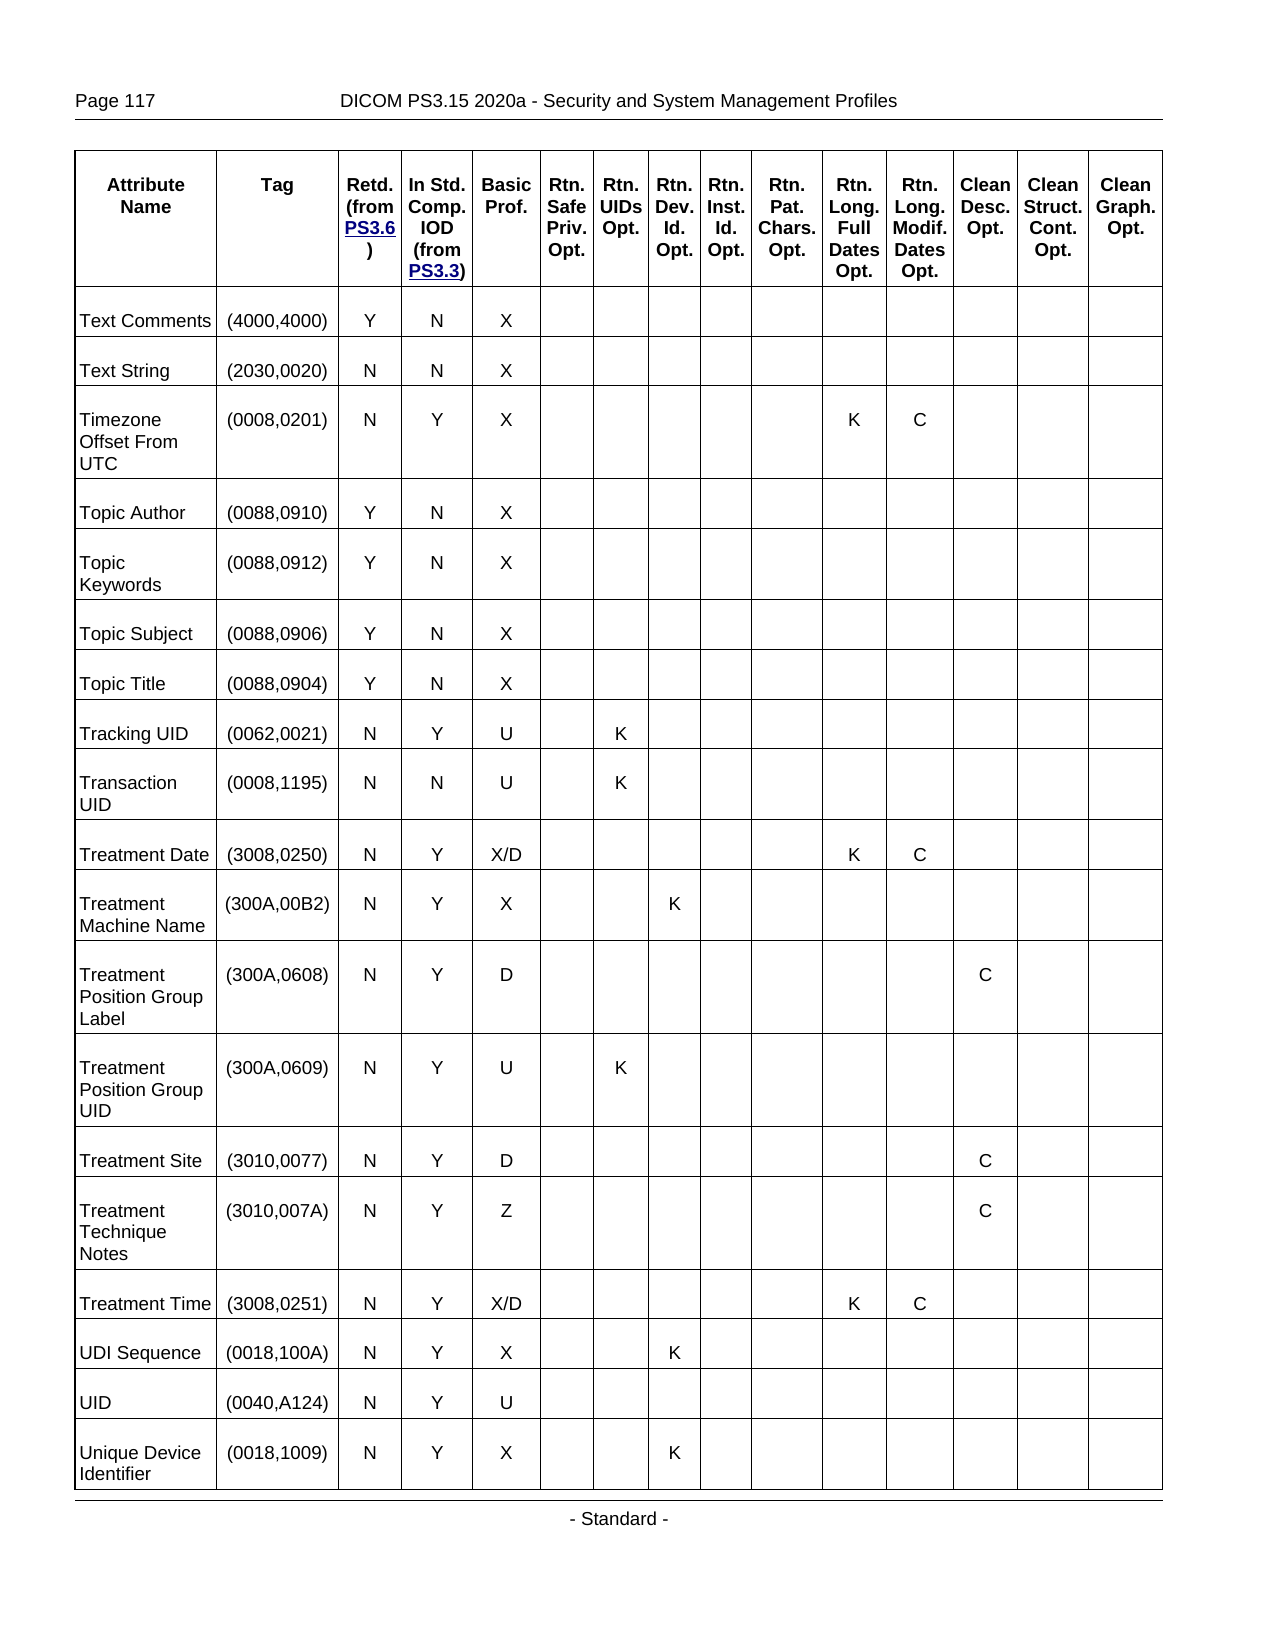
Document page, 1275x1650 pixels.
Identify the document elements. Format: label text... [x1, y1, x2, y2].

table_cell [752, 337, 822, 385]
table_cell [649, 337, 700, 385]
table_cell X [473, 479, 540, 528]
table_cell [1089, 479, 1162, 528]
table_cell [752, 749, 822, 819]
table_cell [701, 1369, 751, 1417]
table_cell [1089, 386, 1162, 478]
table_cell [1018, 1419, 1088, 1489]
table_cell D [473, 1127, 540, 1176]
table_cell [649, 650, 700, 698]
table_cell N [402, 749, 472, 819]
table_cell Text String [76, 337, 216, 385]
table_cell Y [402, 700, 472, 748]
table_header Rtn. Long. Full Dates Opt. [823, 151, 886, 286]
table_cell [649, 529, 700, 599]
table_cell [1089, 749, 1162, 819]
table_cell [823, 1177, 886, 1268]
table_cell U [473, 700, 540, 748]
table_cell N [339, 1319, 401, 1368]
table_cell K [594, 1034, 648, 1126]
table_cell [1089, 337, 1162, 385]
table_cell N [339, 1127, 401, 1176]
table_cell [954, 749, 1017, 819]
table_cell Treatment Position Group UID [76, 1034, 216, 1126]
table_cell N [402, 287, 472, 336]
table_cell Topic Subject [76, 600, 216, 649]
table_cell [887, 287, 953, 336]
table_cell [649, 386, 700, 478]
table_cell [541, 870, 593, 940]
table_cell [701, 700, 751, 748]
table_cell X [473, 650, 540, 698]
table_cell [701, 1127, 751, 1176]
table_cell C [954, 941, 1017, 1033]
table_cell [887, 1319, 953, 1368]
table_cell [594, 386, 648, 478]
table_cell [1089, 1270, 1162, 1318]
table_cell (3008,0250) [217, 820, 338, 869]
table_cell [701, 1270, 751, 1318]
table_cell (0088,0904) [217, 650, 338, 698]
table_cell [1018, 749, 1088, 819]
table_cell [701, 386, 751, 478]
table_cell K [594, 700, 648, 748]
table_cell [649, 1369, 700, 1417]
table_cell (0088,0906) [217, 600, 338, 649]
table_cell K [823, 1270, 886, 1318]
table_cell [1018, 1177, 1088, 1268]
table_cell [823, 1319, 886, 1368]
table_cell N [339, 1419, 401, 1489]
table_cell [541, 1177, 593, 1268]
table_cell [1089, 941, 1162, 1033]
table_cell [594, 820, 648, 869]
table_cell [649, 749, 700, 819]
table_cell Y [402, 1419, 472, 1489]
table_cell C [954, 1177, 1017, 1268]
table_cell [701, 1034, 751, 1126]
table_cell UDI Sequence [76, 1319, 216, 1368]
table_cell K [823, 820, 886, 869]
table_cell [701, 941, 751, 1033]
table_cell K [649, 1419, 700, 1489]
table_cell [541, 1419, 593, 1489]
table_cell [823, 870, 886, 940]
table_cell [1089, 820, 1162, 869]
table_cell [541, 749, 593, 819]
table_cell [1018, 1034, 1088, 1126]
table_cell X [473, 337, 540, 385]
table_cell Text Comments [76, 287, 216, 336]
table_cell [954, 650, 1017, 698]
table_cell Y [402, 820, 472, 869]
table_cell Timezone Offset From UTC [76, 386, 216, 478]
table_cell Topic Keywords [76, 529, 216, 599]
table_cell [541, 337, 593, 385]
table_cell [1089, 600, 1162, 649]
table_cell (0018,100A) [217, 1319, 338, 1368]
table_cell [649, 1177, 700, 1268]
table_cell [594, 941, 648, 1033]
table_cell [541, 1127, 593, 1176]
table_cell [823, 1419, 886, 1489]
table_cell [1018, 1127, 1088, 1176]
table_cell [823, 287, 886, 336]
table_cell [887, 1369, 953, 1417]
table_cell U [473, 1369, 540, 1417]
table_cell [1089, 1177, 1162, 1268]
table_cell [823, 1034, 886, 1126]
table_cell [1089, 1319, 1162, 1368]
table_cell [954, 479, 1017, 528]
table_cell [701, 1177, 751, 1268]
table_cell N [339, 337, 401, 385]
table_cell [1018, 529, 1088, 599]
table_cell [887, 479, 953, 528]
table_cell [541, 386, 593, 478]
table_cell [1018, 600, 1088, 649]
table_cell [954, 1270, 1017, 1318]
table_cell [541, 650, 593, 698]
table_cell [752, 941, 822, 1033]
table_cell N [402, 529, 472, 599]
table_cell X/D [473, 820, 540, 869]
table_cell [823, 941, 886, 1033]
table_cell [1089, 650, 1162, 698]
table_cell [752, 1034, 822, 1126]
table_cell [954, 1319, 1017, 1368]
table_cell [541, 600, 593, 649]
table_cell (0088,0910) [217, 479, 338, 528]
table_cell (0008,1195) [217, 749, 338, 819]
table_cell Y [339, 479, 401, 528]
table_cell [1018, 287, 1088, 336]
table_cell [887, 1419, 953, 1489]
table_cell Y [339, 600, 401, 649]
table_cell [887, 529, 953, 599]
table_cell N [339, 941, 401, 1033]
table_cell [887, 749, 953, 819]
table_cell [701, 529, 751, 599]
table_cell [752, 479, 822, 528]
table_cell [594, 479, 648, 528]
table_cell [541, 287, 593, 336]
table_cell (3010,007A) [217, 1177, 338, 1268]
table_cell N [339, 1369, 401, 1417]
table_cell [594, 287, 648, 336]
table_cell Treatment Machine Name [76, 870, 216, 940]
table_cell [887, 1177, 953, 1268]
table_cell [887, 1034, 953, 1126]
table_cell [541, 700, 593, 748]
table_cell Y [402, 1270, 472, 1318]
table_cell [649, 700, 700, 748]
table_cell [954, 386, 1017, 478]
table_header In Std. Comp. IOD (from PS3.3) [402, 151, 472, 286]
table_cell (0018,1009) [217, 1419, 338, 1489]
table_cell [752, 700, 822, 748]
table_cell [887, 1127, 953, 1176]
table_cell K [594, 749, 648, 819]
table_cell [649, 287, 700, 336]
table_cell [594, 650, 648, 698]
table_cell [752, 600, 822, 649]
table_cell N [339, 1177, 401, 1268]
table_cell [1089, 1127, 1162, 1176]
table_cell [954, 700, 1017, 748]
table_cell (3008,0251) [217, 1270, 338, 1318]
table_cell [541, 1034, 593, 1126]
table_cell (2030,0020) [217, 337, 338, 385]
table_cell [701, 337, 751, 385]
table_cell (0008,0201) [217, 386, 338, 478]
table_cell Y [339, 529, 401, 599]
table_cell [594, 870, 648, 940]
table_header Attribute Name [76, 151, 216, 286]
table_cell [701, 600, 751, 649]
table_cell [701, 870, 751, 940]
table_cell Y [402, 870, 472, 940]
table_cell (0040,A124) [217, 1369, 338, 1417]
table_cell U [473, 1034, 540, 1126]
table_cell [954, 820, 1017, 869]
table_cell [1018, 820, 1088, 869]
table_cell [823, 600, 886, 649]
table_cell X/D [473, 1270, 540, 1318]
table_header Rtn. Pat. Chars. Opt. [752, 151, 822, 286]
table_header Rtn. UIDs Opt. [594, 151, 648, 286]
table_cell [752, 386, 822, 478]
table_cell [701, 479, 751, 528]
table_cell [594, 1319, 648, 1368]
table_cell [1089, 1034, 1162, 1126]
table_cell Z [473, 1177, 540, 1268]
table_cell N [339, 820, 401, 869]
table_header Rtn. Dev. Id. Opt. [649, 151, 700, 286]
table_cell [1018, 941, 1088, 1033]
table_cell Topic Author [76, 479, 216, 528]
table_cell [541, 529, 593, 599]
table_cell [649, 1127, 700, 1176]
table_cell [649, 1270, 700, 1318]
table_cell [1089, 700, 1162, 748]
table_header Rtn. Inst. Id. Opt. [701, 151, 751, 286]
table_cell [1018, 1319, 1088, 1368]
table_cell [887, 941, 953, 1033]
table_cell Unique Device Identifier [76, 1419, 216, 1489]
table_cell [752, 820, 822, 869]
table_cell UID [76, 1369, 216, 1417]
table_cell [701, 820, 751, 869]
table_cell [701, 287, 751, 336]
table_cell [701, 749, 751, 819]
table_cell [954, 1034, 1017, 1126]
table_cell [823, 749, 886, 819]
table_cell X [473, 600, 540, 649]
table_cell [954, 870, 1017, 940]
table_cell N [339, 386, 401, 478]
table_cell [954, 1419, 1017, 1489]
table_header Clean Struct. Cont. Opt. [1018, 151, 1088, 286]
table_cell (0062,0021) [217, 700, 338, 748]
table_cell X [473, 287, 540, 336]
table_cell Y [402, 1127, 472, 1176]
table_header Rtn. Long. Modif. Dates Opt. [887, 151, 953, 286]
table_cell [823, 479, 886, 528]
table_cell [1018, 700, 1088, 748]
table_cell [594, 1270, 648, 1318]
table_header Clean Desc. Opt. [954, 151, 1017, 286]
table_cell [1089, 529, 1162, 599]
table_cell [649, 820, 700, 869]
table_cell [1018, 650, 1088, 698]
table_cell [1089, 287, 1162, 336]
table_cell [823, 337, 886, 385]
table_cell [701, 650, 751, 698]
table_cell [887, 700, 953, 748]
table_header Tag [217, 151, 338, 286]
table_cell [954, 529, 1017, 599]
table_cell [541, 1319, 593, 1368]
table_cell [887, 337, 953, 385]
table_cell (300A,0608) [217, 941, 338, 1033]
table_cell Y [339, 287, 401, 336]
table_cell N [339, 749, 401, 819]
table_cell U [473, 749, 540, 819]
table_cell Treatment Time [76, 1270, 216, 1318]
table_cell [594, 337, 648, 385]
table_cell Y [402, 1034, 472, 1126]
table_cell N [339, 1270, 401, 1318]
table_cell Y [339, 650, 401, 698]
table_cell Tracking UID [76, 700, 216, 748]
table_cell [1089, 1369, 1162, 1417]
table_cell N [402, 337, 472, 385]
table_cell Transaction UID [76, 749, 216, 819]
table_cell Topic Title [76, 650, 216, 698]
table_cell [649, 1034, 700, 1126]
table_cell (3010,0077) [217, 1127, 338, 1176]
table_cell Y [402, 941, 472, 1033]
table_header Clean Graph. Opt. [1089, 151, 1162, 286]
table_cell [752, 1369, 822, 1417]
table_cell [752, 529, 822, 599]
table_cell X [473, 870, 540, 940]
table_cell (300A,0609) [217, 1034, 338, 1126]
table_header Retd. (from PS3.6) [339, 151, 401, 286]
table_cell [541, 820, 593, 869]
table_cell X [473, 1319, 540, 1368]
table_cell [541, 1369, 593, 1417]
table_cell Y [402, 1177, 472, 1268]
table_cell Treatment Site [76, 1127, 216, 1176]
table_cell Y [402, 1319, 472, 1368]
table_cell [752, 1270, 822, 1318]
table_cell [594, 529, 648, 599]
table_cell [752, 650, 822, 698]
table_cell K [649, 1319, 700, 1368]
table_cell [649, 479, 700, 528]
table_cell [594, 1369, 648, 1417]
table_cell Treatment Technique Notes [76, 1177, 216, 1268]
table_cell C [887, 820, 953, 869]
table_cell [594, 600, 648, 649]
table_cell [1018, 479, 1088, 528]
table_cell [752, 1319, 822, 1368]
table_cell [954, 287, 1017, 336]
table_cell [541, 1270, 593, 1318]
table_cell [1018, 386, 1088, 478]
table_cell [1018, 337, 1088, 385]
table_cell X [473, 1419, 540, 1489]
table_cell D [473, 941, 540, 1033]
table_cell [823, 650, 886, 698]
table_cell [823, 700, 886, 748]
table_cell [701, 1419, 751, 1489]
table_cell [649, 941, 700, 1033]
table_cell (0088,0912) [217, 529, 338, 599]
table_cell N [402, 650, 472, 698]
table_cell [823, 1127, 886, 1176]
table_cell [541, 941, 593, 1033]
table_header Rtn. Safe Priv. Opt. [541, 151, 593, 286]
table_cell [752, 1419, 822, 1489]
table_cell [954, 1369, 1017, 1417]
table_cell [752, 1177, 822, 1268]
table_cell [823, 529, 886, 599]
table_cell K [649, 870, 700, 940]
table_cell [1089, 870, 1162, 940]
table_cell [594, 1177, 648, 1268]
table_cell X [473, 386, 540, 478]
table_cell Y [402, 1369, 472, 1417]
table_cell N [339, 870, 401, 940]
table_cell Y [402, 386, 472, 478]
table_cell [887, 650, 953, 698]
table_cell Treatment Date [76, 820, 216, 869]
table_cell [1018, 870, 1088, 940]
table_cell [954, 337, 1017, 385]
table_cell [752, 1127, 822, 1176]
table_cell [649, 600, 700, 649]
table_cell [752, 287, 822, 336]
table_cell [701, 1319, 751, 1368]
table_cell [1018, 1270, 1088, 1318]
table_cell [594, 1419, 648, 1489]
table_cell C [887, 386, 953, 478]
table_cell [594, 1127, 648, 1176]
table_cell (4000,4000) [217, 287, 338, 336]
table_cell [752, 870, 822, 940]
table_cell [887, 600, 953, 649]
table_cell C [887, 1270, 953, 1318]
table_cell [541, 479, 593, 528]
table_cell N [339, 1034, 401, 1126]
table_cell X [473, 529, 540, 599]
table_cell C [954, 1127, 1017, 1176]
table_cell N [402, 600, 472, 649]
table_cell (300A,00B2) [217, 870, 338, 940]
table_cell [823, 1369, 886, 1417]
table_cell K [823, 386, 886, 478]
table_cell [887, 870, 953, 940]
table_cell N [402, 479, 472, 528]
table_header Basic Prof. [473, 151, 540, 286]
table_cell [1089, 1419, 1162, 1489]
table_cell [1018, 1369, 1088, 1417]
table_cell [954, 600, 1017, 649]
table_cell Treatment Position Group Label [76, 941, 216, 1033]
table_cell N [339, 700, 401, 748]
